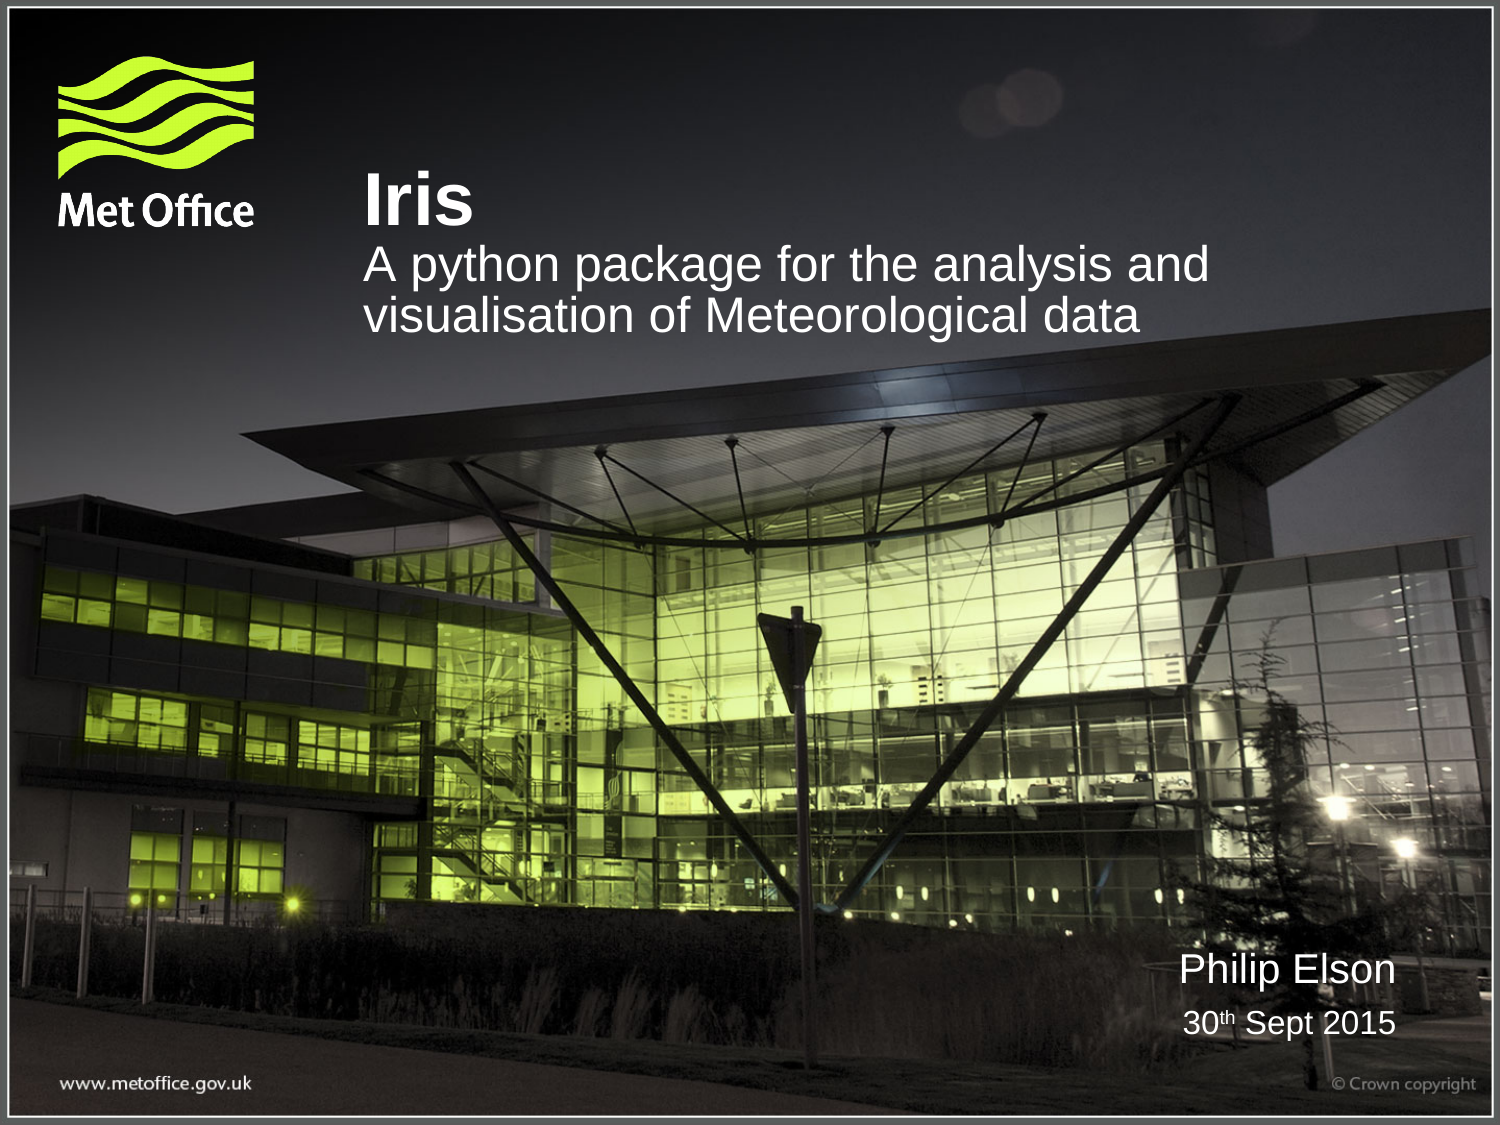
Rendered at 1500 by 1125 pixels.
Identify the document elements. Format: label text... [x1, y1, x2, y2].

text_box Philip Elson [348, 940, 1412, 997]
picture [2, 2, 1498, 1123]
title Iris A python package for the analysis and visualisation of Meteorological data [348, 125, 1412, 351]
text_box 30th Sept 2015 [348, 997, 1412, 1057]
